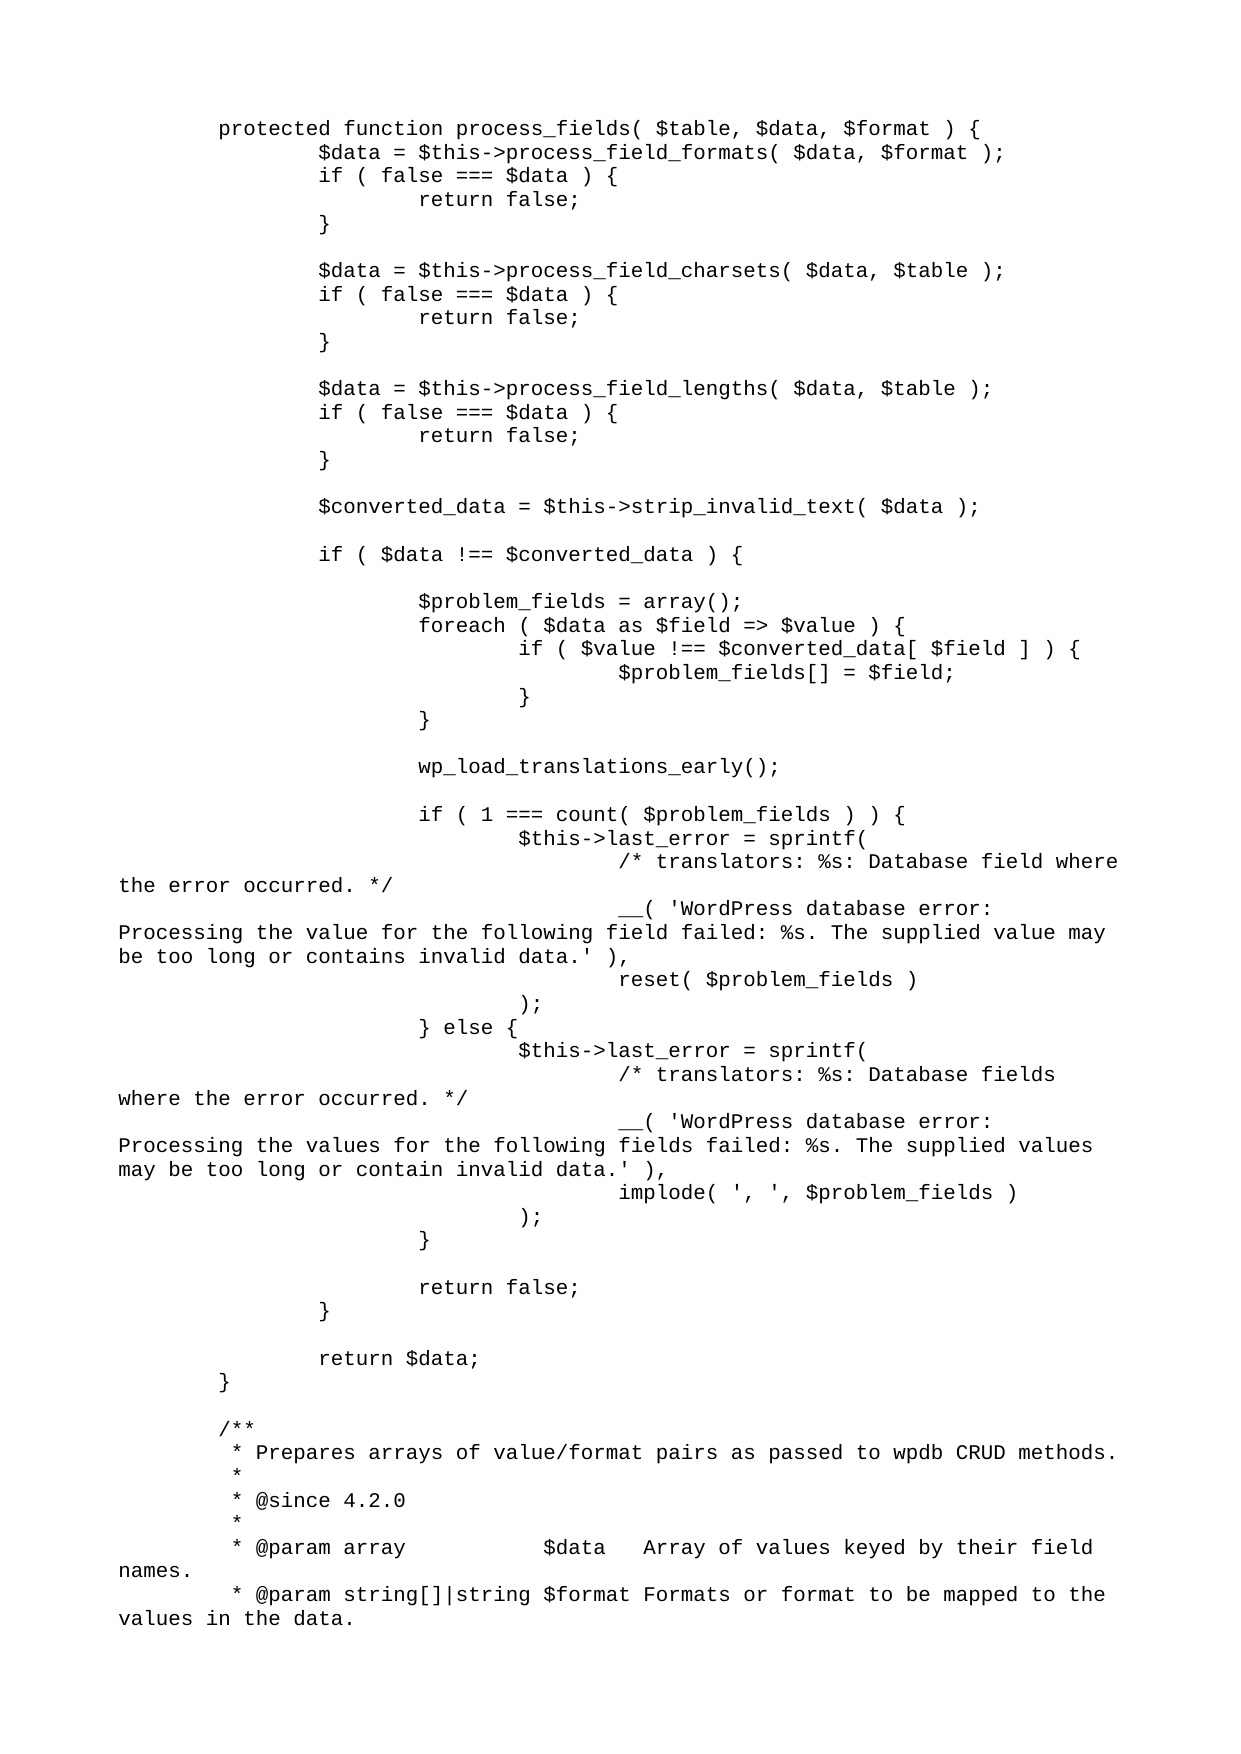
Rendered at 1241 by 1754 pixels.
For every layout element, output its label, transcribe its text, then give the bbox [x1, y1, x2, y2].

text if ( false === $data ) { [118, 402, 1122, 426]
text $this->last_error = sprintf( [118, 827, 1122, 851]
text return false; [118, 307, 1122, 331]
text $data = $this->process_field_lengths( $data, $table ); [118, 378, 1122, 402]
text /* translators: %s: Database fields where the error occurred. */ [118, 1064, 1122, 1111]
text } [118, 1371, 1122, 1395]
text } [118, 213, 1122, 236]
text if ( $value !== $converted_data[ $field ] ) { [118, 638, 1122, 662]
text * Prepares arrays of value/format pairs as passed to wpdb CRUD methods. [118, 1442, 1122, 1466]
text } [118, 709, 1122, 733]
text * [118, 1466, 1122, 1489]
text $data = $this->process_field_formats( $data, $format ); [118, 142, 1122, 165]
text return false; [118, 1277, 1122, 1300]
text __( 'WordPress database error: Processing the value for the following field failed: %s. The supplied value may be too long or contains invalid data.' ), [118, 898, 1122, 969]
text * @since 4.2.0 [118, 1489, 1122, 1513]
text ); [118, 1206, 1122, 1229]
text return $data; [118, 1348, 1122, 1371]
text foreach ( $data as $field => $value ) { [118, 615, 1122, 638]
text return false; [118, 426, 1122, 449]
text $data = $this->process_field_charsets( $data, $table ); [118, 260, 1122, 284]
text if ( 1 === count( $problem_fields ) ) { [118, 804, 1122, 827]
text /* translators: %s: Database field where the error occurred. */ [118, 851, 1122, 898]
text wp_load_translations_early(); [118, 757, 1122, 780]
text * @param array $data Array of values keyed by their field names. [118, 1537, 1122, 1584]
text } [118, 686, 1122, 709]
text $problem_fields = array(); [118, 591, 1122, 615]
text /** [118, 1419, 1122, 1442]
text $converted_data = $this->strip_invalid_text( $data ); [118, 496, 1122, 520]
text } [118, 331, 1122, 354]
text } [118, 1229, 1122, 1253]
text __( 'WordPress database error: Processing the values for the following fields failed: %s. The supplied values may be too long or contain invalid data.' ), [118, 1111, 1122, 1182]
text if ( false === $data ) { [118, 165, 1122, 189]
text if ( $data !== $converted_data ) { [118, 544, 1122, 567]
text return false; [118, 189, 1122, 213]
text } [118, 449, 1122, 473]
text protected function process_fields( $table, $data, $format ) { [118, 118, 1122, 142]
text reset( $problem_fields ) [118, 969, 1122, 993]
text } else { [118, 1017, 1122, 1040]
text ); [118, 993, 1122, 1017]
text $problem_fields[] = $field; [118, 662, 1122, 686]
text if ( false === $data ) { [118, 284, 1122, 307]
text } [118, 1300, 1122, 1324]
text * @param string[]|string $format Formats or format to be mapped to the values in the data. [118, 1584, 1122, 1631]
text * [118, 1513, 1122, 1537]
text implode( ', ', $problem_fields ) [118, 1182, 1122, 1206]
text $this->last_error = sprintf( [118, 1040, 1122, 1064]
